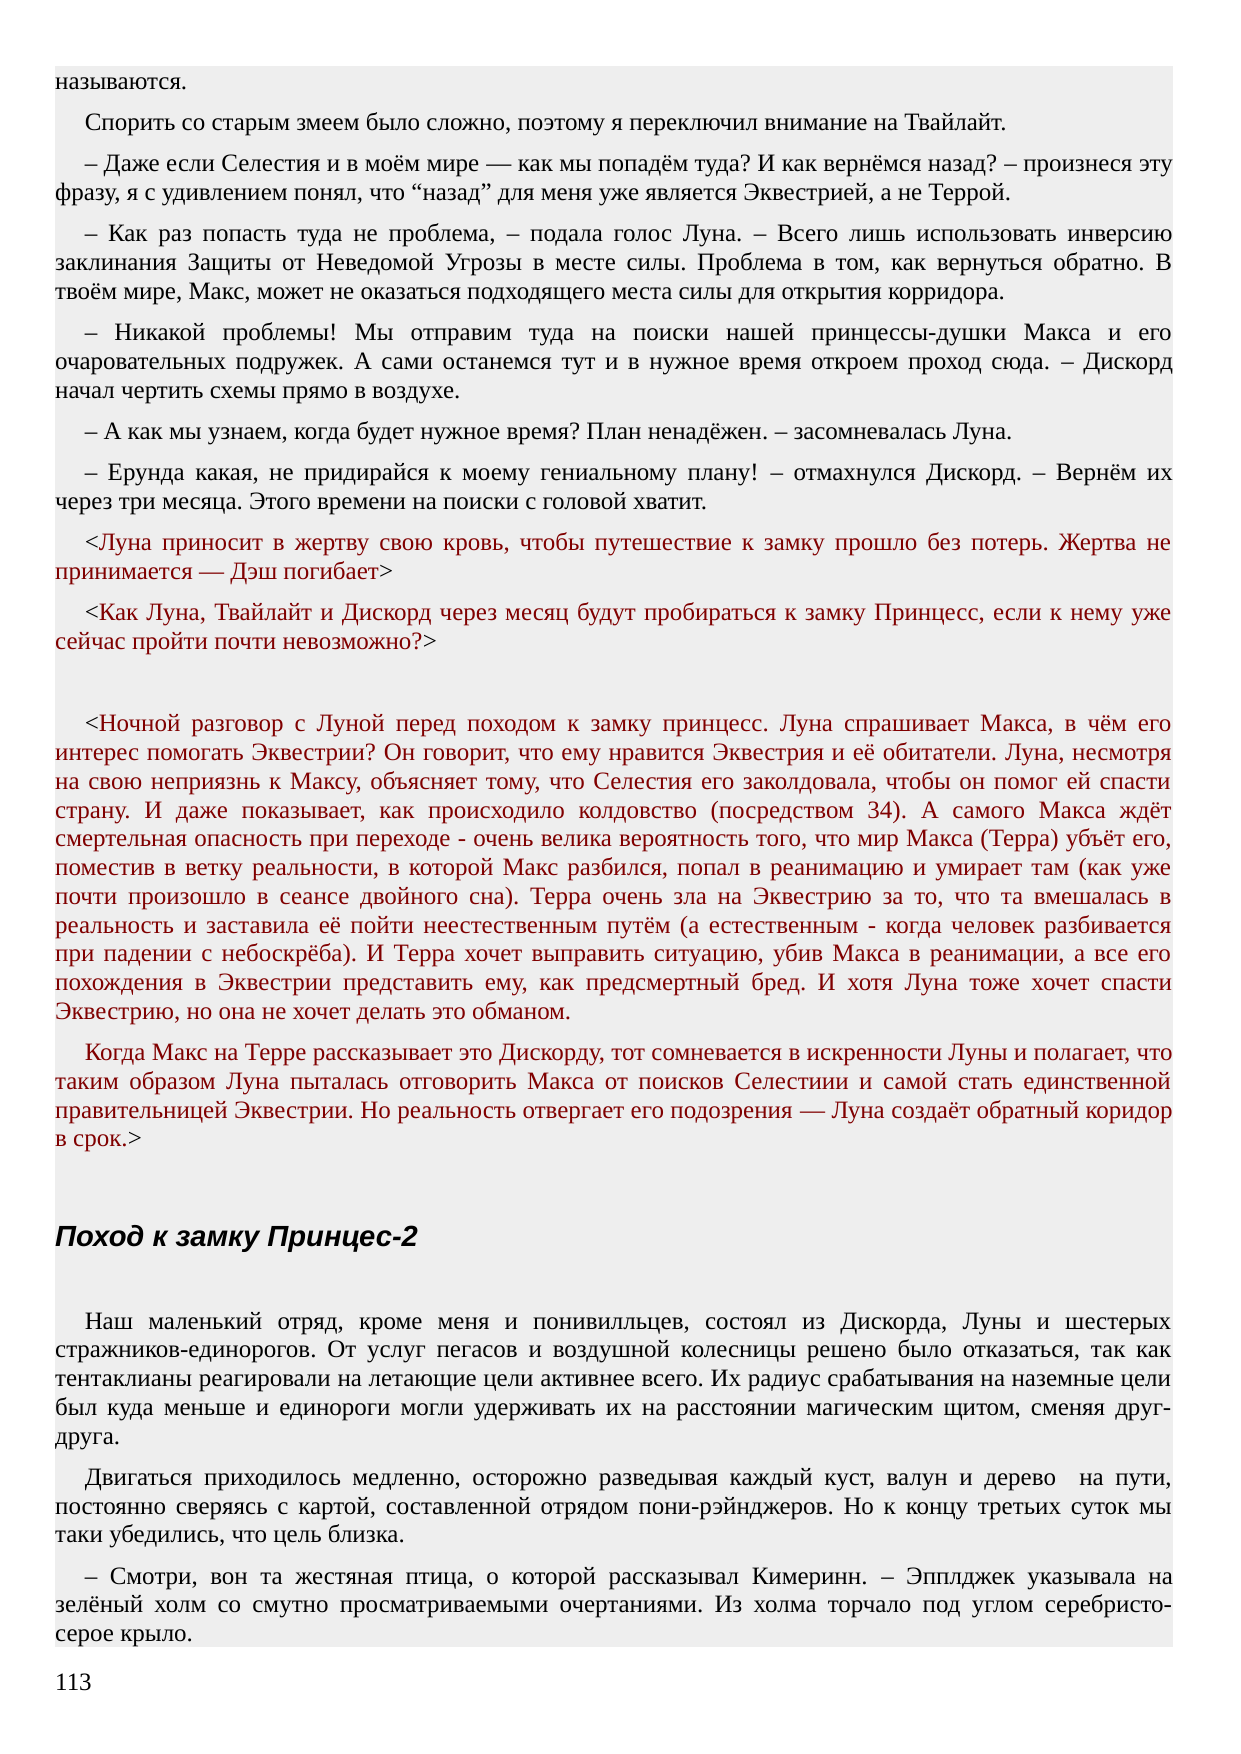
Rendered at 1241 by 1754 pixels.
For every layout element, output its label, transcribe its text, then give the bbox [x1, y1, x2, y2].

text Когда Макс на Терре рассказывает это Дискорду, тот сомневается в искренности Луны и полагает, что таким образом Луна пыталась отговорить Макса от поисков Селестиии и самой стать единственной правительницей Эквестрии. Но реальность отвергает его подозрения — Луна создаёт обратный коридор в срок.> [55, 1037, 1173, 1152]
text – Как раз попасть туда не проблема, – подала голос Луна. – Всего лишь использовать инверсию заклинания Защиты от Неведомой Угрозы в месте силы. Проблема в том, как вернуться обратно. В твоём мире, Макс, может не оказаться подходящего места силы для открытия корридора. [55, 218, 1173, 305]
text Двигаться приходилось медленно, осторожно разведывая каждый куст, валун и дерево на пути, постоянно сверяясь с картой, составленной отрядом пони-рэйнджеров. Но к концу третьих суток мы таки убедились, что цель близка. [55, 1462, 1173, 1548]
text <Ночной разговор с Луной перед походом к замку принцесс. Луна спрашивает Макса, в чём его интерес помогать Эквестрии? Он говорит, что ему нравится Эквестрия и её обитатели. Луна, несмотря на свою неприязнь к Максу, объясняет тому, что Селестия его заколдовала, чтобы он помог ей спасти страну. И даже показывает, как происходило колдовство (посредством 34). А самого Макса ждёт смертельная опасность при переходе - очень велика вероятность того, что мир Макса (Терра) убъёт его, поместив в ветку реальности, в которой Макс разбился, попал в реанимацию и умирает там (как уже почти произошло в сеансе двойного сна). Терра очень зла на Эквестрию за то, что та вмешалась в реальность и заставила её пойти неестественным путём (а естественным - когда человек разбивается при падении с небоскрёба). И Терра хочет выправить ситуацию, убив Макса в реанимации, а все его похождения в Эквестрии представить ему, как предсмертный бред. И хотя Луна тоже хочет спасти Эквестрию, но она не хочет делать это обманом. [55, 708, 1173, 1025]
text – А как мы узнаем, когда будет нужное время? План ненадёжен. – засомневалась Луна. [55, 416, 1173, 445]
text – Даже если Селестия и в моём мире — как мы попадём туда? И как вернёмся назад? – произнеся эту фразу, я с удивлением понял, что “назад” для меня уже является Эквестрией, а не Террой. [55, 148, 1173, 206]
text <Как Луна, Твайлайт и Дискорд через месяц будут пробираться к замку Принцесс, если к нему уже сейчас пройти почти невозможно?> [55, 597, 1173, 655]
text <Луна приносит в жертву свою кровь, чтобы путешествие к замку прошло без потерь. Жертва не принимается — Дэш погибает> [55, 527, 1173, 585]
text – Никакой проблемы! Мы отправим туда на поиски нашей принцессы-душки Макса и его очаровательных подружек. А сами останемся тут и в нужное время откроем проход сюда. – Дискорд начал чертить схемы прямо в воздухе. [55, 317, 1173, 403]
text Спорить со старым змеем было сложно, поэтому я переключил внимание на Твайлайт. [55, 107, 1173, 136]
text – Ерунда какая, не придирайся к моему гениальному плану! – отмахнулся Дискорд. – Вернём их через три месяца. Этого времени на поиски с головой хватит. [55, 457, 1173, 515]
subtitle Поход к замку Принцес-2 [55, 1218, 1173, 1252]
text Наш маленький отряд, кроме меня и понивилльцев, состоял из Дискорда, Луны и шестерых стражников-единорогов. От услуг пегасов и воздушной колесницы решено было отказаться, так как тентаклианы реагировали на летающие цели активнее всего. Их радиус срабатывания на наземные цели был куда меньше и единороги могли удерживать их на расстоянии магическим щитом, сменяя друг-друга. [55, 1306, 1173, 1449]
text – Смотри, вон та жестяная птица, о которой рассказывал Кимеринн. – Эпплджек указывала на зелёный холм со смутно просматриваемыми очертаниями. Из холма торчало под углом серебристо-серое крыло. [55, 1561, 1173, 1647]
text называются. [55, 66, 1173, 95]
